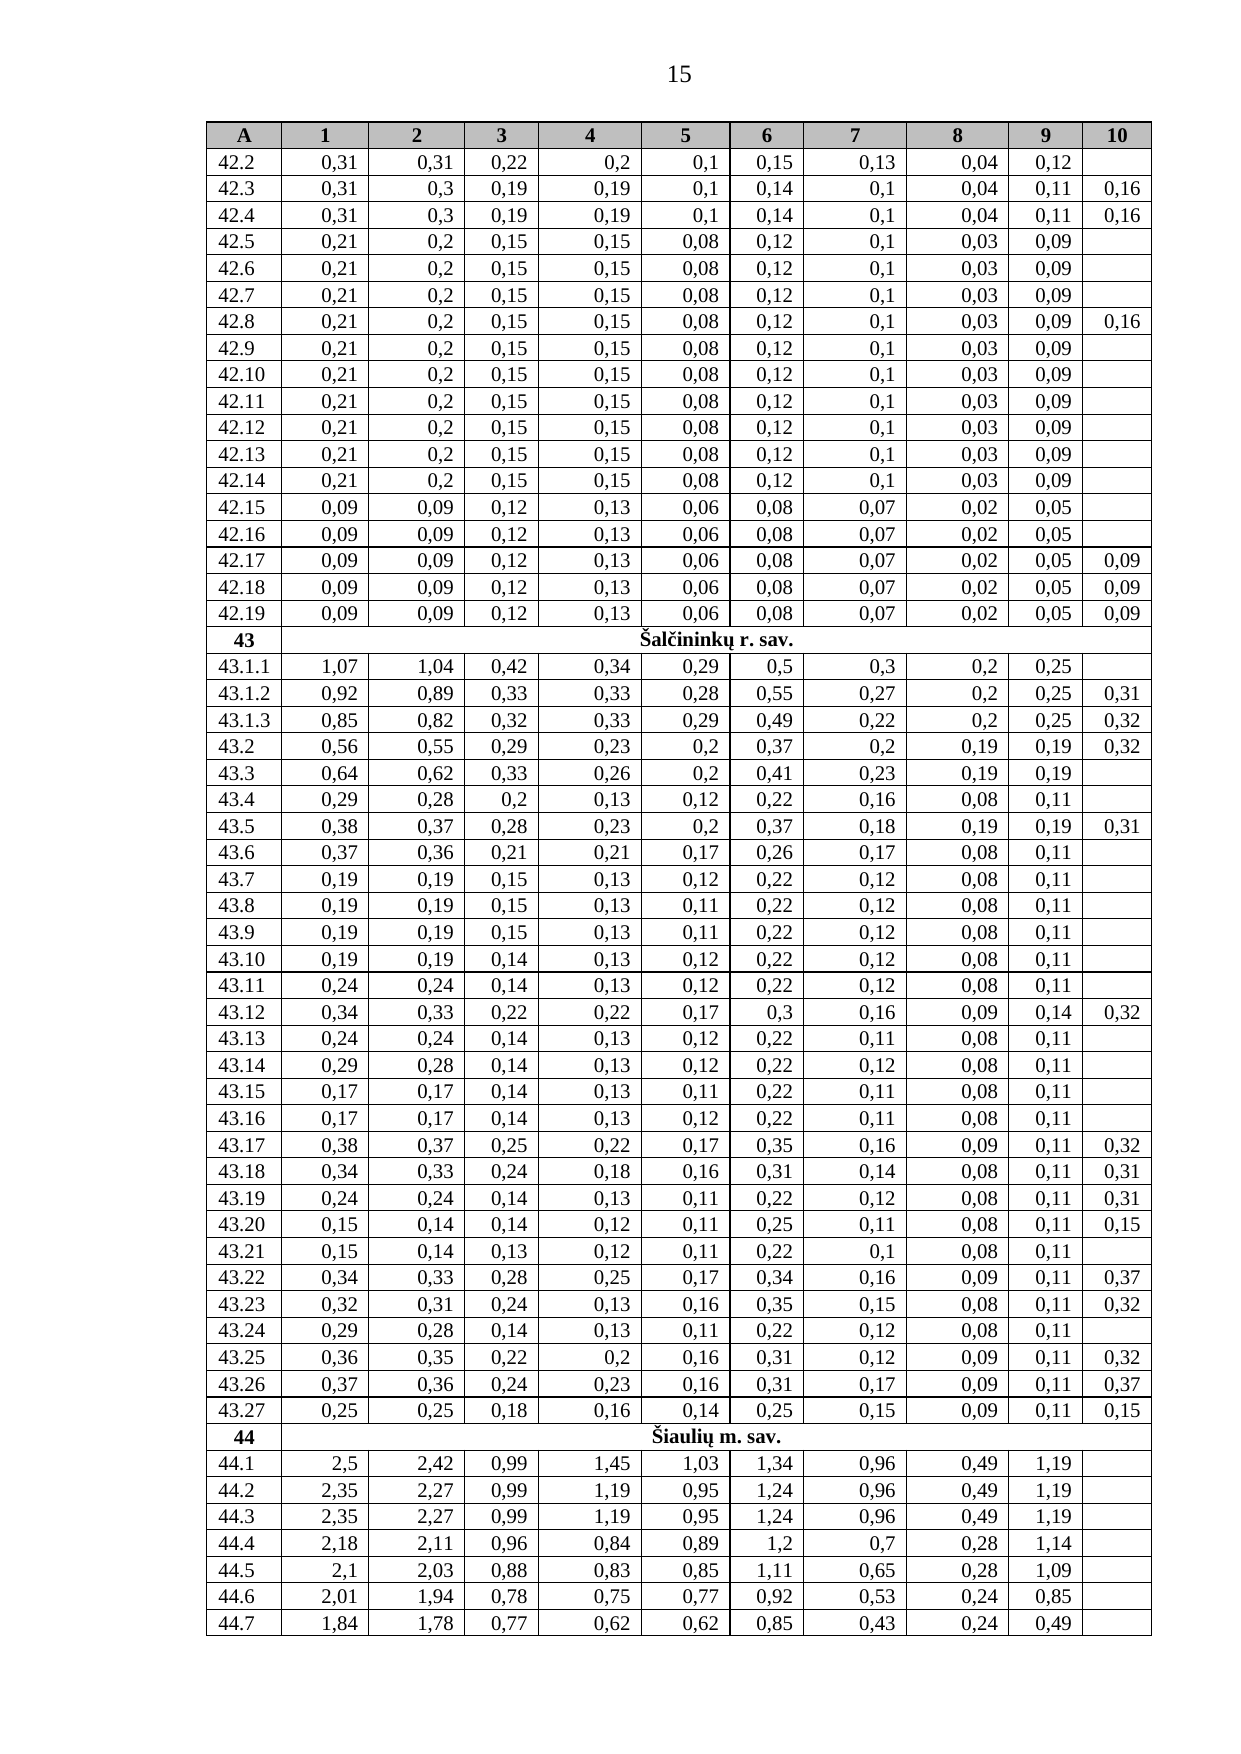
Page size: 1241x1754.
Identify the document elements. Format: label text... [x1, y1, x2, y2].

table_cell 0,05 [1009, 548, 1082, 573]
table_cell 0,16 [1083, 176, 1151, 201]
table_cell 0,2 [369, 282, 464, 307]
table_cell 0,12 [804, 893, 906, 918]
table_cell 0,1 [804, 388, 906, 413]
table_cell 42.7 [207, 282, 281, 307]
table_cell 0,11 [1009, 973, 1082, 998]
table_header 3 [465, 123, 538, 148]
table_cell 0,15 [465, 893, 538, 918]
table_cell 0,62 [369, 760, 464, 785]
table_cell 0,1 [804, 229, 906, 254]
table_cell 0,22 [731, 1318, 803, 1343]
table_header 8 [907, 123, 1008, 148]
table_cell 0,08 [907, 786, 1008, 812]
table_cell 0,04 [907, 202, 1008, 228]
table_cell 0,85 [642, 1557, 729, 1582]
table_cell 0,09 [907, 1265, 1008, 1290]
table_cell 0,37 [731, 733, 803, 759]
table_cell 0,12 [539, 1238, 641, 1263]
table_cell 0,12 [731, 229, 803, 254]
table_cell 0,28 [642, 680, 729, 706]
table_cell 0,11 [1009, 202, 1082, 228]
table_cell 43.8 [207, 893, 281, 918]
table_cell 0,24 [282, 1026, 368, 1051]
table_cell 0,09 [282, 574, 368, 599]
table_cell 0,42 [465, 654, 538, 679]
table_cell 0,23 [539, 1371, 641, 1396]
table_cell 0,22 [539, 999, 641, 1024]
table_cell 0,15 [539, 308, 641, 334]
table_cell 0,22 [731, 1238, 803, 1263]
table_cell 0,35 [731, 1132, 803, 1157]
table_cell 0,12 [642, 1105, 729, 1131]
table_cell 0,22 [731, 1185, 803, 1210]
table_cell 0,14 [465, 1318, 538, 1343]
table_cell 0,25 [1009, 654, 1082, 679]
table_cell 0,24 [907, 1583, 1008, 1609]
table_header 5 [642, 123, 729, 148]
table_cell 0,29 [282, 1318, 368, 1343]
table_cell 0,22 [731, 1105, 803, 1131]
table_cell 0,09 [1009, 441, 1082, 467]
table_cell 0,96 [804, 1477, 906, 1503]
table_cell [1083, 255, 1151, 281]
table_cell 0,41 [731, 760, 803, 785]
table_cell Šalčininkų r. sav. [282, 627, 1151, 653]
table_cell 0,03 [907, 335, 1008, 360]
table_cell 0,2 [539, 149, 641, 174]
table_cell 43.2 [207, 733, 281, 759]
table_cell 0,11 [642, 1318, 729, 1343]
table_cell 0,15 [465, 388, 538, 413]
table_cell [1083, 919, 1151, 945]
table_cell 0,34 [539, 654, 641, 679]
table_cell [1083, 468, 1151, 493]
table_cell 0,15 [282, 1211, 368, 1237]
table_cell 0,75 [539, 1583, 641, 1609]
table_cell 0,55 [369, 733, 464, 759]
table_cell 0,08 [907, 1105, 1008, 1131]
table_cell 0,05 [1009, 521, 1082, 546]
table_cell 0,31 [1083, 1185, 1151, 1210]
table_cell 0,21 [282, 282, 368, 307]
table_cell 0,09 [907, 1344, 1008, 1370]
table_cell 0,09 [1083, 601, 1151, 626]
table_cell 0,1 [804, 441, 906, 467]
table_cell 0,22 [804, 707, 906, 732]
table_cell 0,7 [804, 1530, 906, 1556]
table_cell 0,19 [369, 946, 464, 971]
table_cell 0,11 [1009, 893, 1082, 918]
table_cell 0,24 [369, 973, 464, 998]
table_cell 0,34 [282, 999, 368, 1024]
table_cell 0,33 [369, 1158, 464, 1184]
table_cell 43.6 [207, 840, 281, 865]
table_cell 2,1 [282, 1557, 368, 1582]
table_cell 0,12 [804, 1344, 906, 1370]
table_cell 0,3 [369, 176, 464, 201]
table_cell 0,34 [282, 1158, 368, 1184]
table_cell 0,24 [465, 1371, 538, 1396]
table_cell 42.6 [207, 255, 281, 281]
table_cell 0,1 [804, 335, 906, 360]
table_cell 0,11 [1009, 1026, 1082, 1051]
table_cell 1,04 [369, 654, 464, 679]
table_cell 0,02 [907, 494, 1008, 520]
table_cell 0,2 [369, 388, 464, 413]
table_cell 0,1 [804, 1238, 906, 1263]
table_cell 0,11 [804, 1211, 906, 1237]
table_cell 0,19 [369, 919, 464, 945]
table_cell 42.16 [207, 521, 281, 546]
table_cell 44 [207, 1424, 281, 1449]
table_cell 0,2 [642, 813, 729, 838]
table_cell 0,11 [1009, 840, 1082, 865]
table_cell 0,85 [731, 1610, 803, 1635]
table_cell 43.16 [207, 1105, 281, 1131]
table_cell 44.4 [207, 1530, 281, 1556]
table_cell 0,13 [539, 1185, 641, 1210]
table_cell 0,12 [465, 494, 538, 520]
table_cell 0,16 [804, 1265, 906, 1290]
table_cell 0,25 [539, 1265, 641, 1290]
table_cell 2,27 [369, 1504, 464, 1529]
table_cell 0,28 [369, 1052, 464, 1078]
table_cell 1,94 [369, 1583, 464, 1609]
table_cell 0,09 [369, 548, 464, 573]
table_cell 0,19 [465, 202, 538, 228]
table_cell 0,32 [1083, 733, 1151, 759]
table_cell Šiaulių m. sav. [282, 1424, 1151, 1449]
table_cell 0,13 [539, 1079, 641, 1104]
table_cell 0,95 [642, 1477, 729, 1503]
table_cell 0,12 [804, 1318, 906, 1343]
table_cell 0,14 [465, 1185, 538, 1210]
table_cell 0,23 [539, 813, 641, 838]
table_cell 0,37 [369, 1132, 464, 1157]
table_cell 0,12 [731, 361, 803, 387]
table_cell 0,28 [907, 1530, 1008, 1556]
table_cell 0,31 [282, 149, 368, 174]
table_cell 0,2 [642, 733, 729, 759]
table_cell 0,13 [539, 1105, 641, 1131]
table_cell 0,84 [539, 1530, 641, 1556]
table_cell 0,88 [465, 1557, 538, 1582]
table_cell 0,32 [1083, 999, 1151, 1024]
table_cell 0,13 [539, 946, 641, 971]
table_cell 0,08 [642, 415, 729, 440]
table_cell 0,15 [539, 255, 641, 281]
table_cell 0,11 [1009, 1052, 1082, 1078]
table_cell [1083, 840, 1151, 865]
table_cell 0,12 [642, 866, 729, 892]
table_cell 44.2 [207, 1477, 281, 1503]
table_cell 0,19 [282, 893, 368, 918]
table_cell [1083, 1318, 1151, 1343]
table_cell 0,12 [465, 548, 538, 573]
table_cell 0,17 [642, 840, 729, 865]
table_cell 0,31 [731, 1344, 803, 1370]
table_cell 43.20 [207, 1211, 281, 1237]
table_cell 0,19 [539, 176, 641, 201]
table_cell 42.9 [207, 335, 281, 360]
table_cell 0,08 [907, 893, 1008, 918]
table_cell 0,11 [1009, 1265, 1082, 1290]
table_cell 0,08 [907, 866, 1008, 892]
table_cell 0,2 [907, 707, 1008, 732]
table_cell 0,14 [731, 176, 803, 201]
table_cell 43.5 [207, 813, 281, 838]
table_cell 0,2 [369, 441, 464, 467]
table_cell [1083, 1557, 1151, 1582]
table_cell 0,13 [539, 919, 641, 945]
table_cell 0,14 [465, 1211, 538, 1237]
table_cell 0,19 [369, 866, 464, 892]
table_cell 0,38 [282, 1132, 368, 1157]
table_cell 0,13 [539, 893, 641, 918]
table_cell 0,15 [539, 441, 641, 467]
table_cell 0,04 [907, 149, 1008, 174]
table_cell 0,11 [1009, 1185, 1082, 1210]
table_cell 0,19 [1009, 760, 1082, 785]
table_cell 0,17 [804, 840, 906, 865]
table_cell 0,08 [731, 494, 803, 520]
table_cell 0,15 [539, 388, 641, 413]
table_cell 43.12 [207, 999, 281, 1024]
table_cell 0,49 [907, 1504, 1008, 1529]
table_cell 0,28 [369, 786, 464, 812]
table_cell 44.7 [207, 1610, 281, 1635]
table_cell 42.4 [207, 202, 281, 228]
table_cell [1083, 973, 1151, 998]
table_cell 0,29 [465, 733, 538, 759]
table_cell [1083, 1477, 1151, 1503]
table_cell 1,78 [369, 1610, 464, 1635]
table_cell 0,21 [282, 229, 368, 254]
table_cell 0,1 [642, 202, 729, 228]
table_cell 0,06 [642, 548, 729, 573]
table_cell [1083, 1026, 1151, 1051]
table_cell 2,5 [282, 1451, 368, 1476]
table_cell 0,22 [731, 866, 803, 892]
table_cell 0,22 [465, 999, 538, 1024]
table_cell 0,26 [731, 840, 803, 865]
table_cell 0,09 [369, 601, 464, 626]
table_cell 0,15 [539, 415, 641, 440]
table_cell 0,15 [465, 441, 538, 467]
table_cell 0,26 [539, 760, 641, 785]
table_cell 0,15 [465, 361, 538, 387]
table_cell [1083, 494, 1151, 520]
table_cell 43.17 [207, 1132, 281, 1157]
table_cell 0,23 [804, 760, 906, 785]
table_cell 0,12 [731, 335, 803, 360]
table_cell 42.17 [207, 548, 281, 573]
table_cell 43.4 [207, 786, 281, 812]
table_cell 0,15 [539, 335, 641, 360]
table_cell 0,16 [1083, 308, 1151, 334]
table_header 1 [282, 123, 368, 148]
table_cell 0,85 [1009, 1583, 1082, 1609]
table_cell 0,22 [465, 149, 538, 174]
table_cell 44.5 [207, 1557, 281, 1582]
table_cell 0,96 [804, 1504, 906, 1529]
table_cell 0,56 [282, 733, 368, 759]
table_cell 0,25 [1009, 680, 1082, 706]
table_cell 43.22 [207, 1265, 281, 1290]
table_cell 0,09 [1009, 308, 1082, 334]
table_cell 0,11 [1009, 1291, 1082, 1317]
table_cell 0,22 [731, 893, 803, 918]
table_cell 0,19 [369, 893, 464, 918]
table_cell 43.23 [207, 1291, 281, 1317]
table_cell 0,25 [731, 1398, 803, 1423]
table_cell 44.6 [207, 1583, 281, 1609]
table_cell [1083, 335, 1151, 360]
table_cell 0,11 [1009, 1158, 1082, 1184]
table_cell 0,08 [907, 973, 1008, 998]
table_cell 0,33 [465, 760, 538, 785]
table_cell 0,31 [369, 149, 464, 174]
table_cell [1083, 1583, 1151, 1609]
table_cell 0,65 [804, 1557, 906, 1582]
table_cell 0,11 [642, 893, 729, 918]
table_cell 1,14 [1009, 1530, 1082, 1556]
table_cell 0,08 [642, 441, 729, 467]
table_cell [1083, 415, 1151, 440]
table_cell 0,12 [731, 388, 803, 413]
table_cell 0,09 [907, 1371, 1008, 1396]
table_cell 44.1 [207, 1451, 281, 1476]
table_cell 0,2 [369, 255, 464, 281]
table_cell 0,49 [907, 1451, 1008, 1476]
table_cell 0,12 [804, 1185, 906, 1210]
table_cell 0,12 [1009, 149, 1082, 174]
table_cell 0,21 [282, 335, 368, 360]
table_cell 0,08 [642, 255, 729, 281]
table_header 6 [731, 123, 803, 148]
table_cell 0,08 [731, 601, 803, 626]
table_cell 0,32 [1083, 707, 1151, 732]
table_cell 0,12 [465, 601, 538, 626]
table_cell 0,13 [539, 1026, 641, 1051]
table_cell 0,15 [465, 229, 538, 254]
table_cell 2,42 [369, 1451, 464, 1476]
table_cell 0,22 [731, 1026, 803, 1051]
table_cell 42.19 [207, 601, 281, 626]
table_cell [1083, 786, 1151, 812]
table_cell 0,85 [282, 707, 368, 732]
table_cell 43.1.3 [207, 707, 281, 732]
table_cell 0,21 [282, 415, 368, 440]
table_cell 0,02 [907, 521, 1008, 546]
table_cell 0,15 [1083, 1211, 1151, 1237]
table_cell 0,18 [804, 813, 906, 838]
table_cell [1083, 521, 1151, 546]
table_cell 0,21 [282, 441, 368, 467]
table_cell 2,27 [369, 1477, 464, 1503]
table_cell 0,12 [731, 255, 803, 281]
table_cell 0,08 [907, 1052, 1008, 1078]
table_cell 0,92 [282, 680, 368, 706]
table_cell 0,12 [539, 1211, 641, 1237]
table_cell 0,08 [907, 1211, 1008, 1237]
table_cell 0,82 [369, 707, 464, 732]
table_cell [1083, 654, 1151, 679]
table_cell 0,49 [1009, 1610, 1082, 1635]
table_cell 0,3 [731, 999, 803, 1024]
table_cell 0,19 [1009, 813, 1082, 838]
table_cell 0,06 [642, 494, 729, 520]
table_cell 0,1 [804, 176, 906, 201]
table_cell 0,15 [804, 1291, 906, 1317]
table_cell 0,11 [1009, 1238, 1082, 1263]
table_cell 0,31 [731, 1371, 803, 1396]
table_cell 42.14 [207, 468, 281, 493]
table_cell 0,55 [731, 680, 803, 706]
table_cell 0,13 [539, 1318, 641, 1343]
table_cell 42.18 [207, 574, 281, 599]
table_cell 0,22 [731, 973, 803, 998]
table_cell 0,15 [804, 1398, 906, 1423]
table_cell 0,09 [369, 521, 464, 546]
table_cell 0,16 [804, 999, 906, 1024]
table_cell 42.13 [207, 441, 281, 467]
table_cell 0,11 [1009, 1132, 1082, 1157]
table_cell 0,1 [642, 149, 729, 174]
table_cell 0,36 [369, 840, 464, 865]
table_cell 0,19 [282, 866, 368, 892]
table_cell 0,31 [1083, 680, 1151, 706]
table_cell 0,15 [465, 282, 538, 307]
table_cell 0,21 [465, 840, 538, 865]
table_cell [1083, 361, 1151, 387]
table_cell 0,2 [369, 308, 464, 334]
table_cell 0,02 [907, 601, 1008, 626]
table_cell 0,09 [282, 494, 368, 520]
table_cell 0,11 [804, 1079, 906, 1104]
table_cell 0,08 [907, 919, 1008, 945]
table_cell 0,15 [465, 468, 538, 493]
table_cell 42.12 [207, 415, 281, 440]
table_cell 1,19 [539, 1504, 641, 1529]
table_cell 0,17 [642, 999, 729, 1024]
table_cell 0,62 [642, 1610, 729, 1635]
table_cell 0,12 [642, 1052, 729, 1078]
table_cell 1,11 [731, 1557, 803, 1582]
table_cell 0,08 [642, 308, 729, 334]
table_cell 0,12 [465, 521, 538, 546]
table_cell [1083, 1610, 1151, 1635]
table_cell 0,13 [804, 149, 906, 174]
table_cell 0,25 [731, 1211, 803, 1237]
table_cell 0,14 [369, 1211, 464, 1237]
table_cell 0,13 [539, 494, 641, 520]
table_cell 43.7 [207, 866, 281, 892]
table_cell 0,14 [465, 1026, 538, 1051]
table_cell 0,29 [642, 707, 729, 732]
table_cell 0,09 [1009, 415, 1082, 440]
table_cell 0,16 [642, 1344, 729, 1370]
table_cell 0,14 [1009, 999, 1082, 1024]
table_cell 0,13 [465, 1238, 538, 1263]
table_cell 0,09 [1009, 335, 1082, 360]
table_cell 0,23 [539, 733, 641, 759]
table_cell 0,49 [731, 707, 803, 732]
table_cell 0,11 [804, 1105, 906, 1131]
table_cell 1,19 [1009, 1477, 1082, 1503]
table_cell 0,53 [804, 1583, 906, 1609]
table_cell 0,06 [642, 601, 729, 626]
table_cell 0,07 [804, 548, 906, 573]
table_cell 0,22 [731, 946, 803, 971]
table_cell [1083, 149, 1151, 174]
table_cell 0,2 [907, 680, 1008, 706]
table_cell 0,24 [282, 1185, 368, 1210]
table_cell 0,33 [369, 1265, 464, 1290]
table_cell 0,08 [907, 1158, 1008, 1184]
table_cell 1,09 [1009, 1557, 1082, 1582]
table_cell [1083, 1052, 1151, 1078]
table_cell 0,36 [369, 1371, 464, 1396]
table_cell 0,2 [369, 229, 464, 254]
table_cell 42.11 [207, 388, 281, 413]
table_cell 0,24 [369, 1185, 464, 1210]
table_cell 0,03 [907, 441, 1008, 467]
table_cell 0,04 [907, 176, 1008, 201]
table_cell [1083, 946, 1151, 971]
table_cell 0,12 [804, 973, 906, 998]
table_cell [1083, 1238, 1151, 1263]
table_cell 0,1 [642, 176, 729, 201]
table_cell 0,09 [907, 999, 1008, 1024]
table_cell 0,09 [369, 494, 464, 520]
table_cell 42.10 [207, 361, 281, 387]
table_cell 1,19 [1009, 1451, 1082, 1476]
table_cell 0,96 [465, 1530, 538, 1556]
table_cell [1083, 1105, 1151, 1131]
table_cell 0,09 [907, 1132, 1008, 1157]
table_cell 0,13 [539, 574, 641, 599]
table_cell 42.8 [207, 308, 281, 334]
table_cell 0,35 [731, 1291, 803, 1317]
table_cell 0,31 [282, 176, 368, 201]
table_header 2 [369, 123, 464, 148]
table_cell 1,19 [1009, 1504, 1082, 1529]
table_cell 0,99 [465, 1477, 538, 1503]
table_cell 0,08 [907, 840, 1008, 865]
table_cell 0,37 [369, 813, 464, 838]
table_cell 0,89 [642, 1530, 729, 1556]
table_cell 0,28 [369, 1318, 464, 1343]
table_cell 0,25 [1009, 707, 1082, 732]
table_cell 0,19 [1009, 733, 1082, 759]
table_cell 0,28 [907, 1557, 1008, 1582]
table_cell 0,3 [804, 654, 906, 679]
table_cell 0,1 [804, 415, 906, 440]
table_cell 0,09 [282, 601, 368, 626]
table_cell 0,43 [804, 1610, 906, 1635]
table_header 10 [1083, 123, 1151, 148]
table_cell 43.14 [207, 1052, 281, 1078]
table_cell 0,24 [465, 1291, 538, 1317]
table_cell 0,37 [1083, 1371, 1151, 1396]
table_cell 0,11 [1009, 1105, 1082, 1131]
table_cell 0,17 [369, 1105, 464, 1131]
table_cell 0,08 [907, 1291, 1008, 1317]
table_cell 0,15 [539, 229, 641, 254]
table_cell 0,5 [731, 654, 803, 679]
table_cell 1,19 [539, 1477, 641, 1503]
table_cell 0,08 [907, 1238, 1008, 1263]
table_cell 0,19 [465, 176, 538, 201]
table_cell 0,05 [1009, 601, 1082, 626]
table_cell 0,09 [1009, 361, 1082, 387]
table_cell 0,16 [804, 786, 906, 812]
table_cell 0,07 [804, 494, 906, 520]
table_cell 0,12 [804, 946, 906, 971]
table_cell 0,99 [465, 1451, 538, 1476]
table_cell 43.19 [207, 1185, 281, 1210]
table_cell 1,84 [282, 1610, 368, 1635]
table_cell 0,16 [642, 1158, 729, 1184]
table_cell 0,15 [465, 866, 538, 892]
table_cell 0,13 [539, 548, 641, 573]
table_cell 0,03 [907, 468, 1008, 493]
table_cell 0,28 [465, 1265, 538, 1290]
table_cell 0,11 [1009, 1079, 1082, 1104]
table_cell 0,08 [907, 1079, 1008, 1104]
table_cell 0,17 [369, 1079, 464, 1104]
table_cell 0,17 [642, 1265, 729, 1290]
table_cell 2,18 [282, 1530, 368, 1556]
table_cell 0,09 [282, 521, 368, 546]
table_cell 0,12 [731, 441, 803, 467]
table_cell [1083, 1504, 1151, 1529]
table_cell 43.1.1 [207, 654, 281, 679]
table_cell [1083, 893, 1151, 918]
table_cell 2,03 [369, 1557, 464, 1582]
table_cell 0,03 [907, 388, 1008, 413]
table_cell 0,14 [731, 202, 803, 228]
table_cell [1083, 388, 1151, 413]
table_cell 0,08 [642, 335, 729, 360]
table_cell 0,05 [1009, 494, 1082, 520]
table_cell 2,35 [282, 1477, 368, 1503]
table_cell 0,62 [539, 1610, 641, 1635]
table_cell 0,25 [369, 1398, 464, 1423]
table_cell 0,08 [642, 282, 729, 307]
table_cell 0,18 [465, 1398, 538, 1423]
table_cell 0,34 [731, 1265, 803, 1290]
table_cell 0,15 [282, 1238, 368, 1263]
table_cell 0,07 [804, 521, 906, 546]
table_cell 0,32 [282, 1291, 368, 1317]
table_cell 0,07 [804, 601, 906, 626]
table_cell 0,31 [1083, 813, 1151, 838]
table_cell 0,11 [642, 1238, 729, 1263]
table_cell 0,1 [804, 468, 906, 493]
table_cell 0,02 [907, 574, 1008, 599]
table_cell 0,13 [539, 601, 641, 626]
table_cell [1083, 1451, 1151, 1476]
table_cell 0,1 [804, 308, 906, 334]
table_cell 0,08 [642, 468, 729, 493]
table_cell 0,77 [642, 1583, 729, 1609]
table_cell 0,15 [465, 415, 538, 440]
table_cell 0,15 [539, 361, 641, 387]
table_cell 0,14 [369, 1238, 464, 1263]
table_cell 0,2 [369, 335, 464, 360]
table_cell [1083, 866, 1151, 892]
table_cell 43.3 [207, 760, 281, 785]
table_cell 0,11 [1009, 1344, 1082, 1370]
table_cell 42.2 [207, 149, 281, 174]
table_cell 0,17 [642, 1132, 729, 1157]
table_cell 0,78 [465, 1583, 538, 1609]
table_cell 0,22 [731, 1052, 803, 1078]
table_cell 0,12 [465, 574, 538, 599]
table_cell 0,1 [804, 361, 906, 387]
table_cell 0,12 [731, 415, 803, 440]
table_cell 0,12 [804, 1052, 906, 1078]
table_cell 0,12 [804, 866, 906, 892]
table_cell 0,38 [282, 813, 368, 838]
table_cell 1,34 [731, 1451, 803, 1476]
table_cell 0,11 [1009, 1398, 1082, 1423]
table_cell 0,22 [731, 1079, 803, 1104]
table_cell 0,19 [907, 733, 1008, 759]
table_cell 0,35 [369, 1344, 464, 1370]
table_cell 0,22 [731, 786, 803, 812]
table_cell 0,13 [539, 786, 641, 812]
table_cell 0,14 [465, 973, 538, 998]
table_cell 0,13 [539, 1052, 641, 1078]
table_cell 0,28 [465, 813, 538, 838]
table_cell 0,15 [465, 919, 538, 945]
table_cell 0,29 [642, 654, 729, 679]
table_cell 0,08 [731, 574, 803, 599]
table_header A [207, 123, 281, 148]
table_cell 0,11 [1009, 786, 1082, 812]
table_cell 43.26 [207, 1371, 281, 1396]
table_cell 43.21 [207, 1238, 281, 1263]
table_cell 0,06 [642, 574, 729, 599]
table_cell 43.1.2 [207, 680, 281, 706]
table_cell 0,03 [907, 361, 1008, 387]
table_cell 0,92 [731, 1583, 803, 1609]
table_cell 0,29 [282, 1052, 368, 1078]
table_cell 0,19 [539, 202, 641, 228]
table_cell 0,17 [804, 1371, 906, 1396]
table_cell 0,07 [804, 574, 906, 599]
table_cell 0,16 [1083, 202, 1151, 228]
table_cell 0,31 [731, 1158, 803, 1184]
table_cell 0,21 [282, 388, 368, 413]
table_cell 0,17 [282, 1079, 368, 1104]
table_cell 0,11 [804, 1026, 906, 1051]
table_cell 0,2 [369, 415, 464, 440]
table_cell 0,14 [804, 1158, 906, 1184]
table_cell 0,16 [804, 1132, 906, 1157]
table_cell 0,11 [642, 1079, 729, 1104]
table_cell 0,09 [1009, 468, 1082, 493]
table_cell 42.15 [207, 494, 281, 520]
table_cell 0,03 [907, 282, 1008, 307]
table_cell [1083, 441, 1151, 467]
table_cell 0,14 [465, 946, 538, 971]
table_cell 0,13 [539, 866, 641, 892]
table_cell 0,16 [642, 1371, 729, 1396]
table_cell 0,32 [1083, 1291, 1151, 1317]
table_cell 0,32 [1083, 1132, 1151, 1157]
table_cell 0,24 [465, 1158, 538, 1184]
table_cell 0,31 [369, 1291, 464, 1317]
table_cell 0,2 [642, 760, 729, 785]
table_cell 43.13 [207, 1026, 281, 1051]
table_cell 0,36 [282, 1344, 368, 1370]
table_cell 0,19 [907, 760, 1008, 785]
table_cell 43.18 [207, 1158, 281, 1184]
table_cell 0,08 [907, 1026, 1008, 1051]
table_cell 0,09 [369, 574, 464, 599]
table_cell 42.5 [207, 229, 281, 254]
table_cell 0,19 [282, 919, 368, 945]
table_cell 2,35 [282, 1504, 368, 1529]
table_cell [1083, 282, 1151, 307]
table_cell 43.24 [207, 1318, 281, 1343]
table_cell 0,09 [907, 1398, 1008, 1423]
table_cell 0,21 [282, 308, 368, 334]
table_cell 0,25 [282, 1398, 368, 1423]
table_cell 0,22 [539, 1132, 641, 1157]
table_cell 0,15 [1083, 1398, 1151, 1423]
table_cell 1,45 [539, 1451, 641, 1476]
table_cell 0,08 [731, 548, 803, 573]
table_cell 0,18 [539, 1158, 641, 1184]
table_cell 0,11 [1009, 1318, 1082, 1343]
table_cell 0,3 [369, 202, 464, 228]
table_cell 0,08 [907, 1185, 1008, 1210]
table_header 4 [539, 123, 641, 148]
table_cell 0,49 [907, 1477, 1008, 1503]
table_cell 0,09 [1083, 548, 1151, 573]
table_cell 0,24 [369, 1026, 464, 1051]
table_cell 1,03 [642, 1451, 729, 1476]
table_cell 0,17 [282, 1105, 368, 1131]
table_cell 0,13 [539, 1291, 641, 1317]
table_cell 0,15 [539, 282, 641, 307]
table_cell 0,11 [1009, 919, 1082, 945]
table_cell 0,11 [1009, 176, 1082, 201]
table_cell 0,11 [642, 1211, 729, 1237]
table_cell 0,37 [1083, 1265, 1151, 1290]
table_cell 43.25 [207, 1344, 281, 1370]
table_cell 0,05 [1009, 574, 1082, 599]
table_cell 42.3 [207, 176, 281, 201]
table_cell 0,95 [642, 1504, 729, 1529]
table_cell 0,06 [642, 521, 729, 546]
table_cell 0,14 [642, 1398, 729, 1423]
table_cell 0,09 [1083, 574, 1151, 599]
table_cell 0,12 [642, 1026, 729, 1051]
table_cell 0,21 [539, 840, 641, 865]
table_cell 0,1 [804, 282, 906, 307]
table_cell 0,2 [369, 361, 464, 387]
table_cell 0,03 [907, 229, 1008, 254]
table_cell 0,37 [282, 840, 368, 865]
table_cell 43 [207, 627, 281, 653]
table_cell 0,12 [731, 468, 803, 493]
table_cell 0,13 [539, 521, 641, 546]
table_cell 43.27 [207, 1398, 281, 1423]
table_cell 0,22 [465, 1344, 538, 1370]
table_cell 1,24 [731, 1504, 803, 1529]
table_cell 0,31 [282, 202, 368, 228]
table_cell 0,2 [465, 786, 538, 812]
table_cell 0,1 [804, 202, 906, 228]
table_cell 0,1 [804, 255, 906, 281]
table_cell 0,21 [282, 361, 368, 387]
table_cell 0,19 [907, 813, 1008, 838]
table_cell 0,33 [539, 707, 641, 732]
table_cell 0,11 [1009, 1211, 1082, 1237]
table_cell 0,11 [642, 919, 729, 945]
table_cell 0,32 [465, 707, 538, 732]
table_header 9 [1009, 123, 1082, 148]
table_cell [1083, 1079, 1151, 1104]
table_cell 0,11 [642, 1185, 729, 1210]
table_cell 0,12 [642, 973, 729, 998]
table_cell 0,29 [282, 786, 368, 812]
table_cell 1,2 [731, 1530, 803, 1556]
table_cell 1,24 [731, 1477, 803, 1503]
table_cell 0,89 [369, 680, 464, 706]
table_cell 0,09 [282, 548, 368, 573]
table_cell 0,03 [907, 415, 1008, 440]
table_cell 0,12 [642, 946, 729, 971]
table_cell 0,96 [804, 1451, 906, 1476]
table_cell 0,03 [907, 255, 1008, 281]
table_cell 0,33 [539, 680, 641, 706]
table_cell 0,11 [1009, 1371, 1082, 1396]
table_cell 0,09 [1009, 229, 1082, 254]
table_cell 0,12 [804, 919, 906, 945]
table_cell 0,11 [1009, 866, 1082, 892]
table_cell 0,08 [642, 229, 729, 254]
table_cell 0,19 [282, 946, 368, 971]
table_cell 0,99 [465, 1504, 538, 1529]
table_cell 0,13 [539, 973, 641, 998]
table_cell 0,37 [282, 1371, 368, 1396]
table_cell 0,12 [642, 786, 729, 812]
table_cell 0,14 [465, 1079, 538, 1104]
table_cell 0,15 [539, 468, 641, 493]
table_cell 0,14 [465, 1052, 538, 1078]
table_cell 43.15 [207, 1079, 281, 1104]
table_header 7 [804, 123, 906, 148]
table_cell 2,01 [282, 1583, 368, 1609]
table_cell 0,08 [731, 521, 803, 546]
table_cell 0,21 [282, 468, 368, 493]
table_cell 0,09 [1009, 388, 1082, 413]
table_cell 0,02 [907, 548, 1008, 573]
table_cell 0,16 [539, 1398, 641, 1423]
table_cell 0,25 [465, 1132, 538, 1157]
table_cell 0,16 [642, 1291, 729, 1317]
table_cell 0,14 [465, 1105, 538, 1131]
table_cell 0,33 [369, 999, 464, 1024]
table_cell 0,27 [804, 680, 906, 706]
table_cell 0,08 [642, 361, 729, 387]
table_cell 44.3 [207, 1504, 281, 1529]
table_cell 43.11 [207, 973, 281, 998]
table_cell 0,37 [731, 813, 803, 838]
table_cell [1083, 1530, 1151, 1556]
table_cell 0,24 [282, 973, 368, 998]
table_cell 0,09 [1009, 282, 1082, 307]
table_cell 0,21 [282, 255, 368, 281]
table_cell 0,22 [731, 919, 803, 945]
table_cell 0,08 [907, 1318, 1008, 1343]
table_cell 0,09 [1009, 255, 1082, 281]
table_cell 0,31 [1083, 1158, 1151, 1184]
table_cell 1,07 [282, 654, 368, 679]
table_cell 0,15 [465, 335, 538, 360]
table_cell 0,33 [465, 680, 538, 706]
table_cell 43.9 [207, 919, 281, 945]
table_cell 0,32 [1083, 1344, 1151, 1370]
table_cell 0,2 [369, 468, 464, 493]
table_cell 0,12 [731, 308, 803, 334]
table_cell [1083, 760, 1151, 785]
table_cell 0,2 [804, 733, 906, 759]
table_cell 0,08 [642, 388, 729, 413]
table_cell 0,77 [465, 1610, 538, 1635]
table_cell 0,2 [907, 654, 1008, 679]
table_cell 0,08 [907, 946, 1008, 971]
table_cell 0,03 [907, 308, 1008, 334]
table_cell 0,15 [465, 308, 538, 334]
table_cell 43.10 [207, 946, 281, 971]
table_cell 0,15 [465, 255, 538, 281]
table_cell 0,24 [907, 1610, 1008, 1635]
table_cell 0,2 [539, 1344, 641, 1370]
table_cell 0,12 [731, 282, 803, 307]
table_cell 0,64 [282, 760, 368, 785]
table_cell [1083, 229, 1151, 254]
table_cell 0,34 [282, 1265, 368, 1290]
table_cell 0,83 [539, 1557, 641, 1582]
table_cell 2,11 [369, 1530, 464, 1556]
table_cell 0,11 [1009, 946, 1082, 971]
table_cell 0,15 [731, 149, 803, 174]
